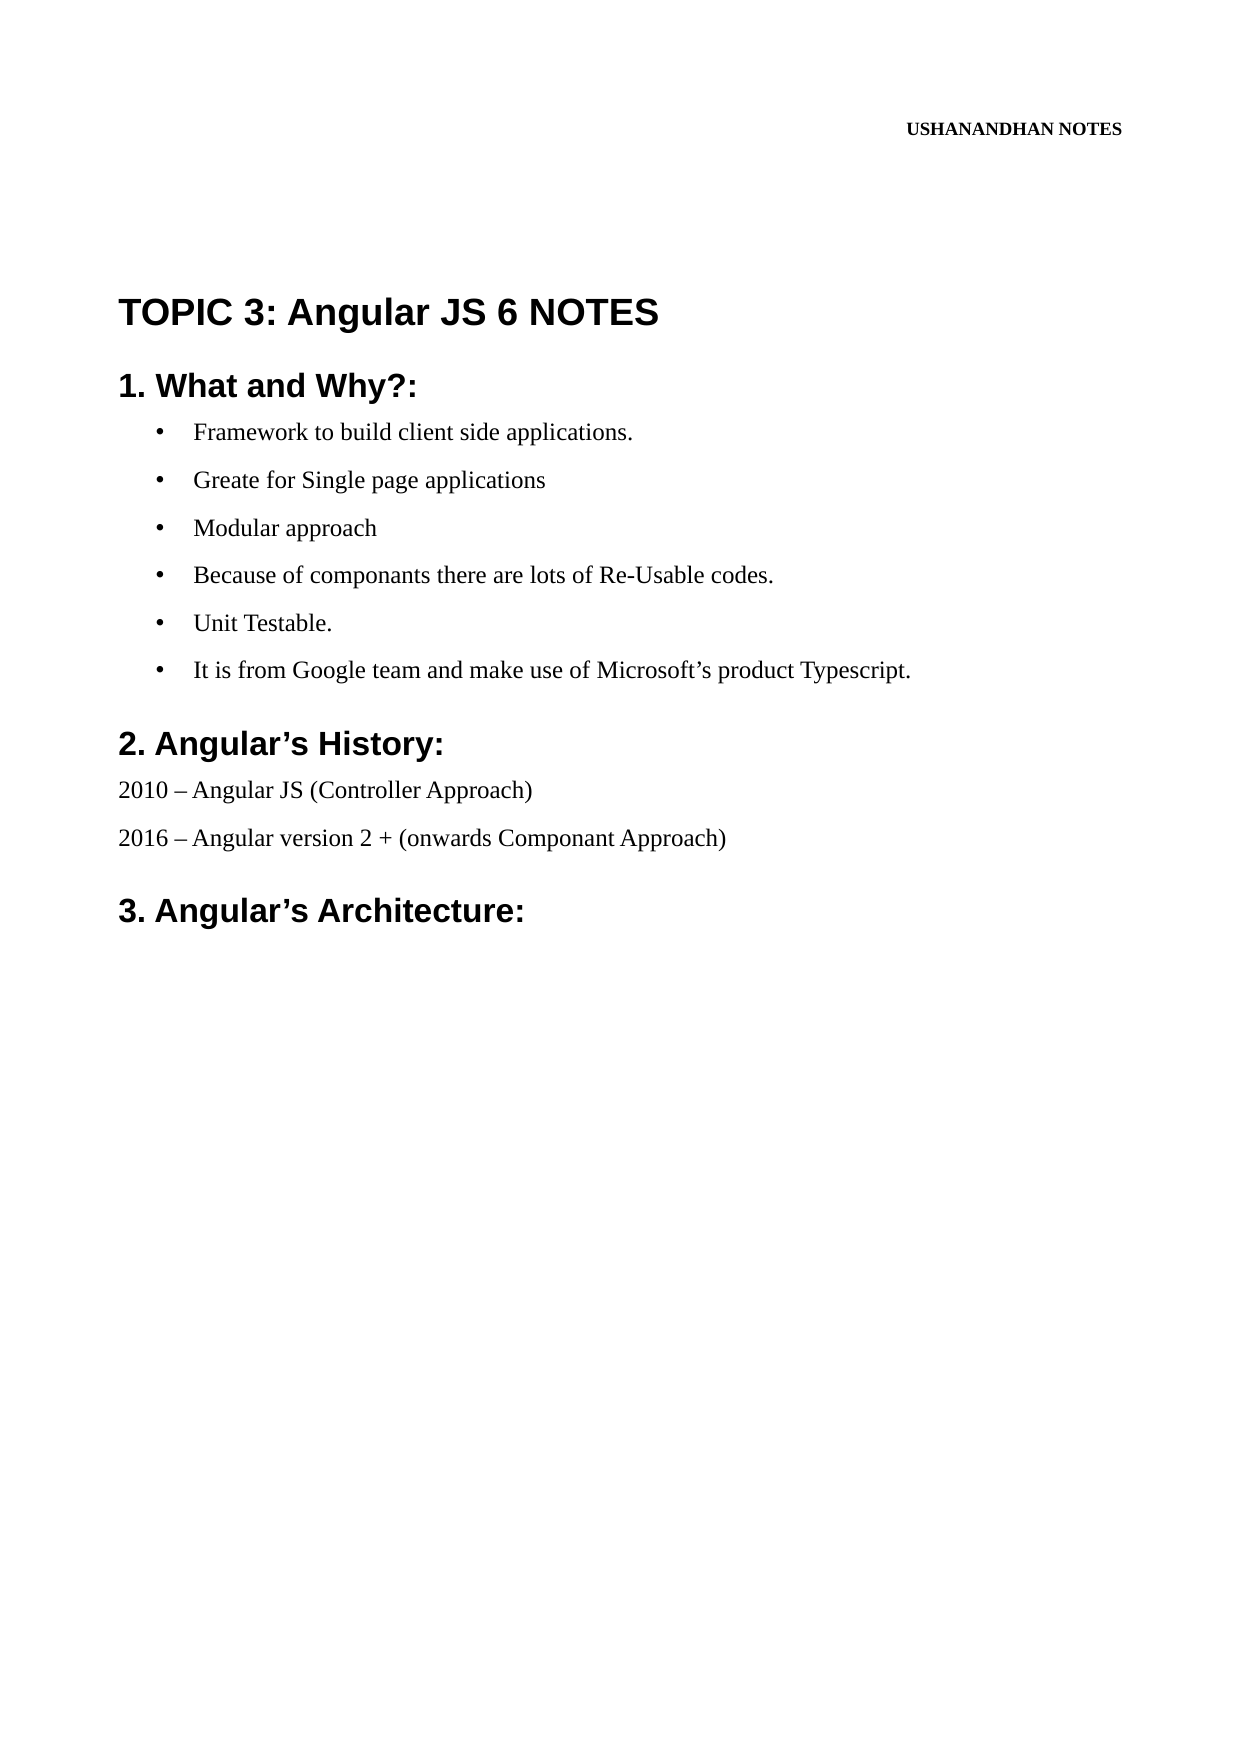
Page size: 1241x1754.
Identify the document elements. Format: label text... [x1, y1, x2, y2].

subtitle TOPIC 3: Angular JS 6 NOTES [118, 289, 1122, 333]
list Framework to build client side applications. [156, 417, 1122, 446]
subtitle 3. Angular’s Architecture: [118, 891, 1122, 930]
list Unit Testable. [156, 608, 1122, 637]
list Modular approach [156, 513, 1122, 541]
subtitle 1. What and Why?: [118, 366, 1122, 405]
text 2010 – Angular JS (Controller Approach) [118, 775, 1122, 804]
text 2016 – Angular version 2 + (onwards Componant Approach) [118, 823, 1122, 851]
list Because of componants there are lots of Re-Usable codes. [156, 560, 1122, 589]
list Greate for Single page applications [156, 465, 1122, 494]
list It is from Google team and make use of Microsoft’s product Typescript. [156, 656, 1122, 684]
subtitle 2. Angular’s History: [118, 724, 1122, 763]
